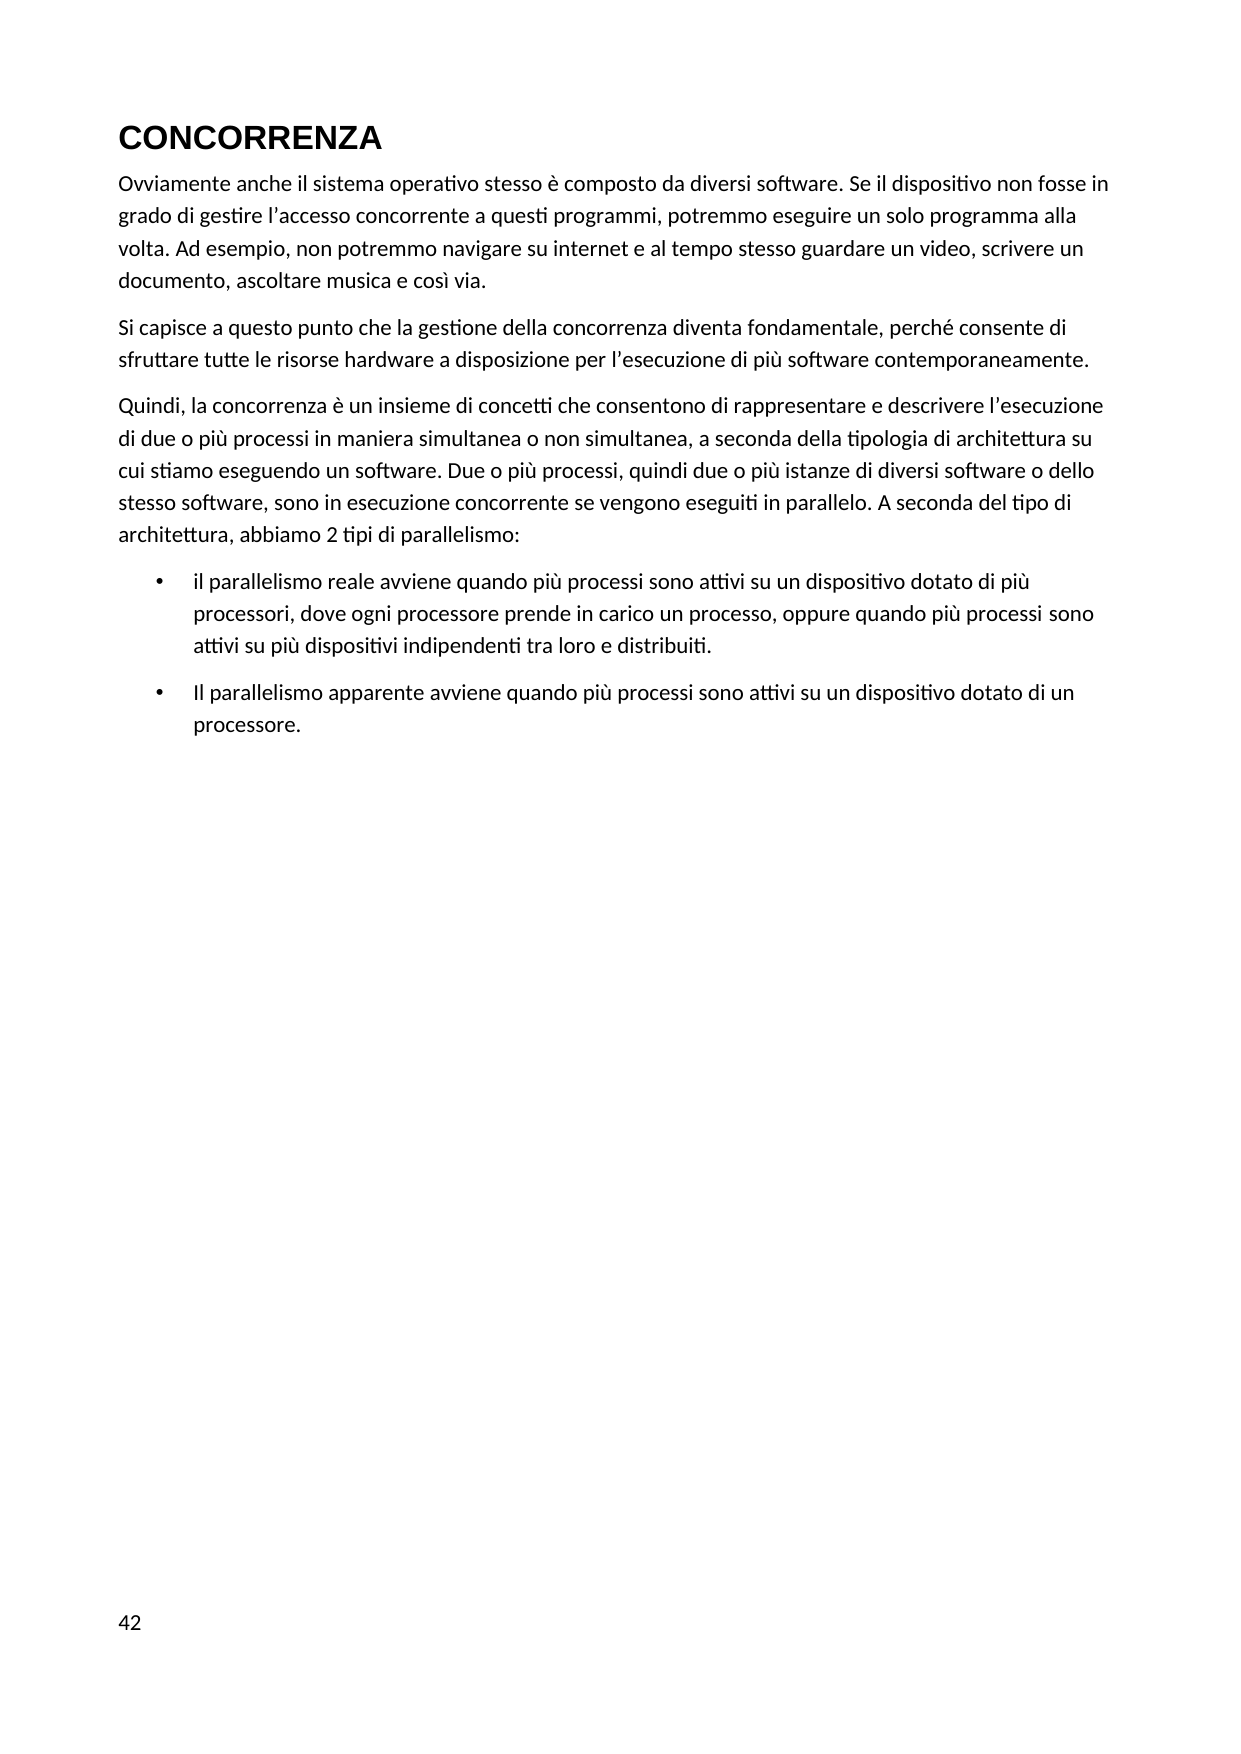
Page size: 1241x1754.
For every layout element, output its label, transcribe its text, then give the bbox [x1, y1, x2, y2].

subtitle CONCORRENZA [118, 118, 1122, 157]
text Si capisce a questo punto che la gestione della concorrenza diventa fondamentale, perché consente di sfruttare tutte le risorse hardware a disposizione per l’esecuzione di più software contemporaneamente. [118, 313, 1122, 373]
list Il parallelismo apparente avviene quando più processi sono attivi su un dispositivo dotato di un processore. [156, 678, 1122, 738]
text Quindi, la concorrenza è un insieme di concetti che consentono di rappresentare e descrivere l’esecuzione di due o più processi in maniera simultanea o non simultanea, a seconda della tipologia di architettura su cui stiamo eseguendo un software. Due o più processi, quindi due o più istanze di diversi software o dello stesso software, sono in esecuzione concorrente se vengono eseguiti in parallelo. A seconda del tipo di architettura, abbiamo 2 tipi di parallelismo: [118, 392, 1122, 548]
list il parallelismo reale avviene quando più processi sono attivi su un dispositivo dotato di più processori, dove ogni processore prende in carico un processo, oppure quando più processi sono attivi su più dispositivi indipendenti tra loro e distribuiti. [156, 567, 1122, 659]
text Ovviamente anche il sistema operativo stesso è composto da diversi software. Se il dispositivo non fosse in grado di gestire l’accesso concorrente a questi programmi, potremmo eseguire un solo programma alla volta. Ad esempio, non potremmo navigare su internet e al tempo stesso guardare un video, scrivere un documento, ascoltare musica e così via. [118, 169, 1122, 294]
